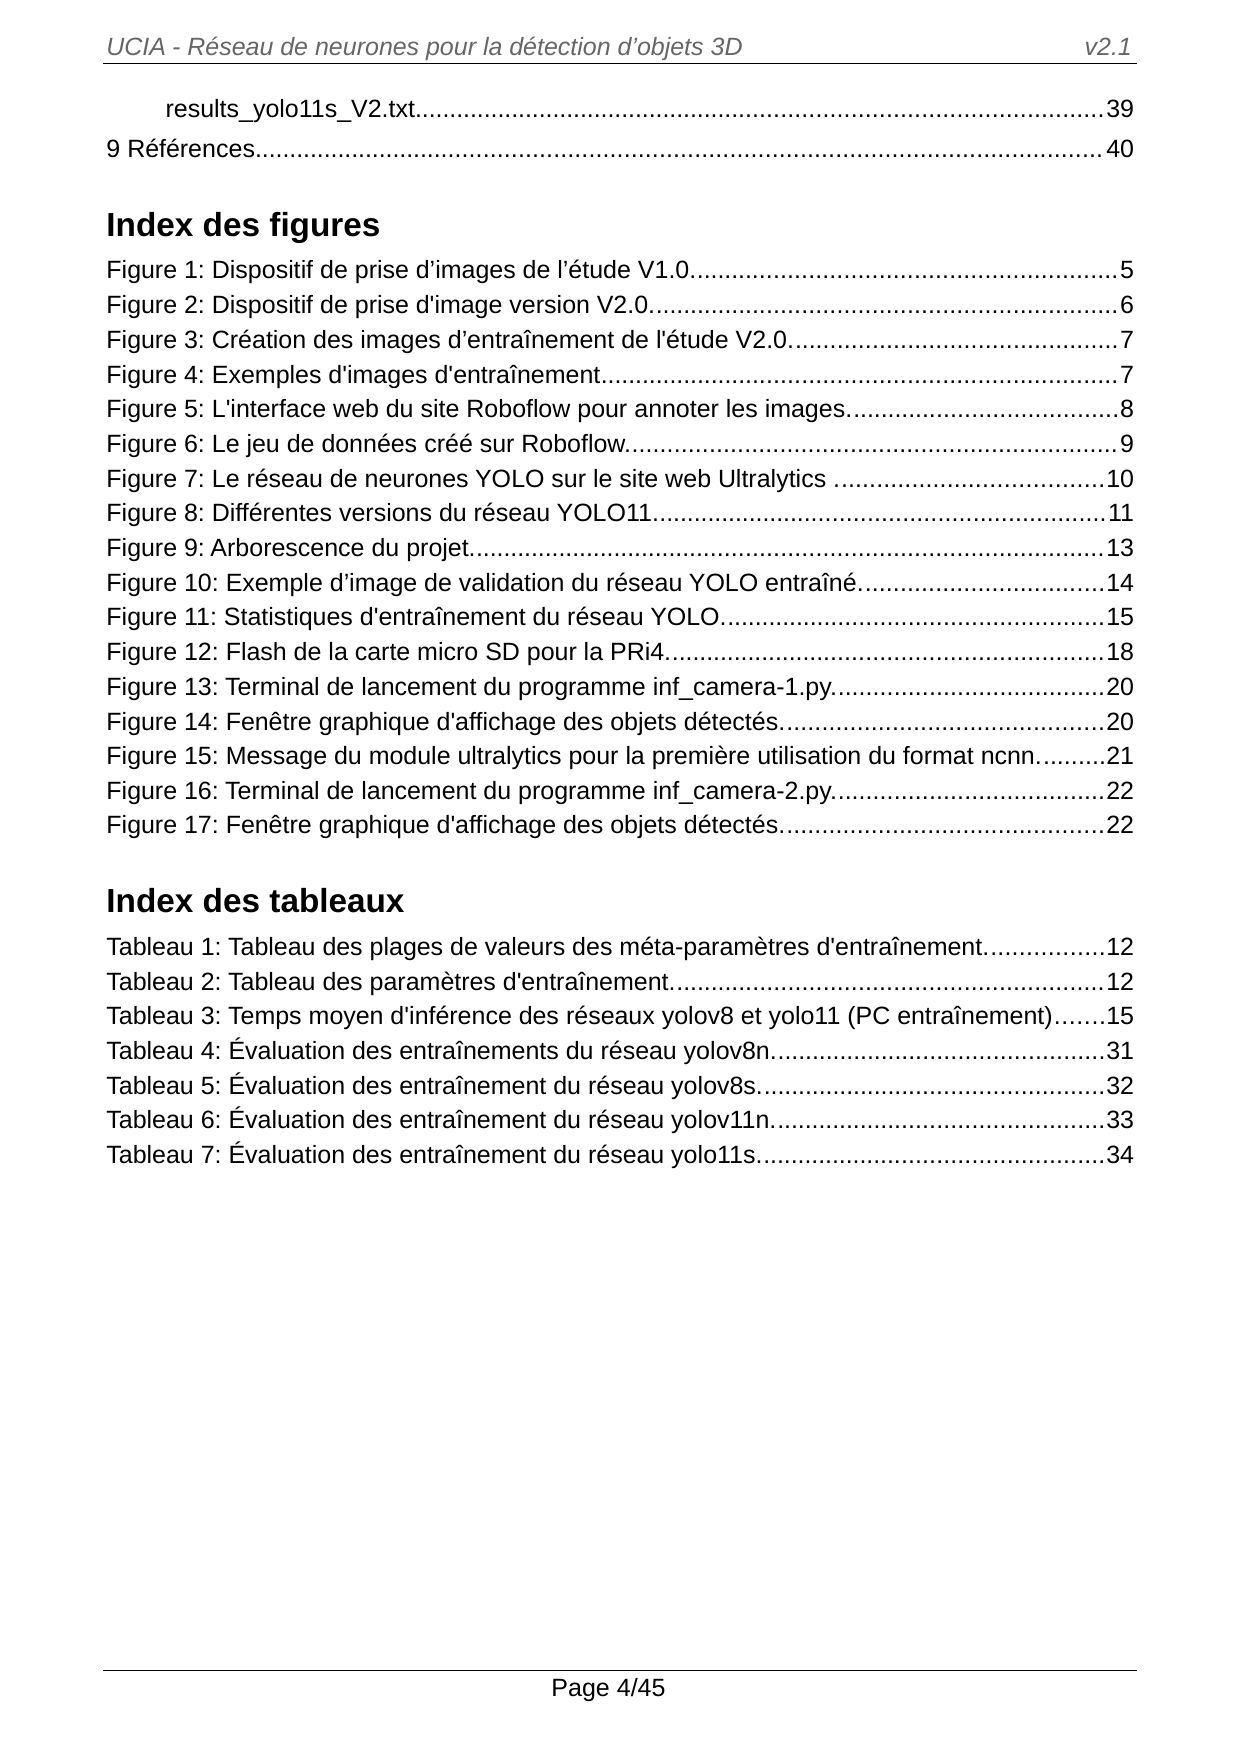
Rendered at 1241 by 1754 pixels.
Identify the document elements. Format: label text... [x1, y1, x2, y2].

text Tableau 7: Évaluation des entraînement du réseau yolo11s. 34 [106, 1140, 1134, 1169]
text Figure 9: Arborescence du projet. 13 [106, 533, 1134, 562]
text 9 Références 40 [106, 134, 1134, 163]
text Figure 17: Fenêtre graphique d'affichage des objets détectés. 22 [106, 811, 1134, 839]
text Tableau 5: Évaluation des entraînement du réseau yolov8s. 32 [106, 1071, 1134, 1099]
text Figure 12: Flash de la carte micro SD pour la PRi4. 18 [106, 637, 1134, 666]
text Figure 10: Exemple d’image de validation du réseau YOLO entraîné. 14 [106, 568, 1134, 596]
text Tableau 6: Évaluation des entraînement du réseau yolov11n. 33 [106, 1105, 1134, 1134]
text Figure 5: L'interface web du site Roboflow pour annoter les images. 8 [106, 394, 1134, 423]
text Figure 7: Le réseau de neurones YOLO sur le site web Ultralytics . 10 [106, 464, 1134, 492]
text Figure 6: Le jeu de données créé sur Roboflow. 9 [106, 429, 1134, 458]
text Figure 2: Dispositif de prise d'image version V2.0. 6 [106, 290, 1134, 319]
text Figure 11: Statistiques d'entraînement du réseau YOLO. 15 [106, 602, 1134, 631]
text Figure 14: Fenêtre graphique d'affichage des objets détectés. 20 [106, 706, 1134, 735]
text Figure 1: Dispositif de prise d’images de l’étude V1.0. 5 [106, 256, 1134, 284]
text Figure 8: Différentes versions du réseau YOLO11. 11 [106, 498, 1134, 527]
subtitle Index des tableaux [106, 881, 1134, 919]
text Tableau 3: Temps moyen d'inférence des réseaux yolov8 et yolo11 (PC entraînement) 15 [106, 1001, 1134, 1030]
text Tableau 4: Évaluation des entraînements du réseau yolov8n. 31 [106, 1036, 1134, 1065]
text Figure 4: Exemples d'images d'entraînement 7 [106, 359, 1134, 388]
text Tableau 1: Tableau des plages de valeurs des méta-paramètres d'entraînement. 12 [106, 932, 1134, 961]
subtitle Index des figures [106, 205, 1134, 243]
text Figure 13: Terminal de lancement du programme inf_camera-1.py. 20 [106, 672, 1134, 701]
text Figure 15: Message du module ultralytics pour la première utilisation du format ncnn. 21 [106, 741, 1134, 770]
text Tableau 2: Tableau des paramètres d'entraînement. 12 [106, 967, 1134, 995]
text Figure 16: Terminal de lancement du programme inf_camera-2.py. 22 [106, 776, 1134, 804]
text results_yolo11s_V2.txt 39 [165, 94, 1134, 122]
text Figure 3: Création des images d’entraînement de l'étude V2.0. 7 [106, 325, 1134, 354]
